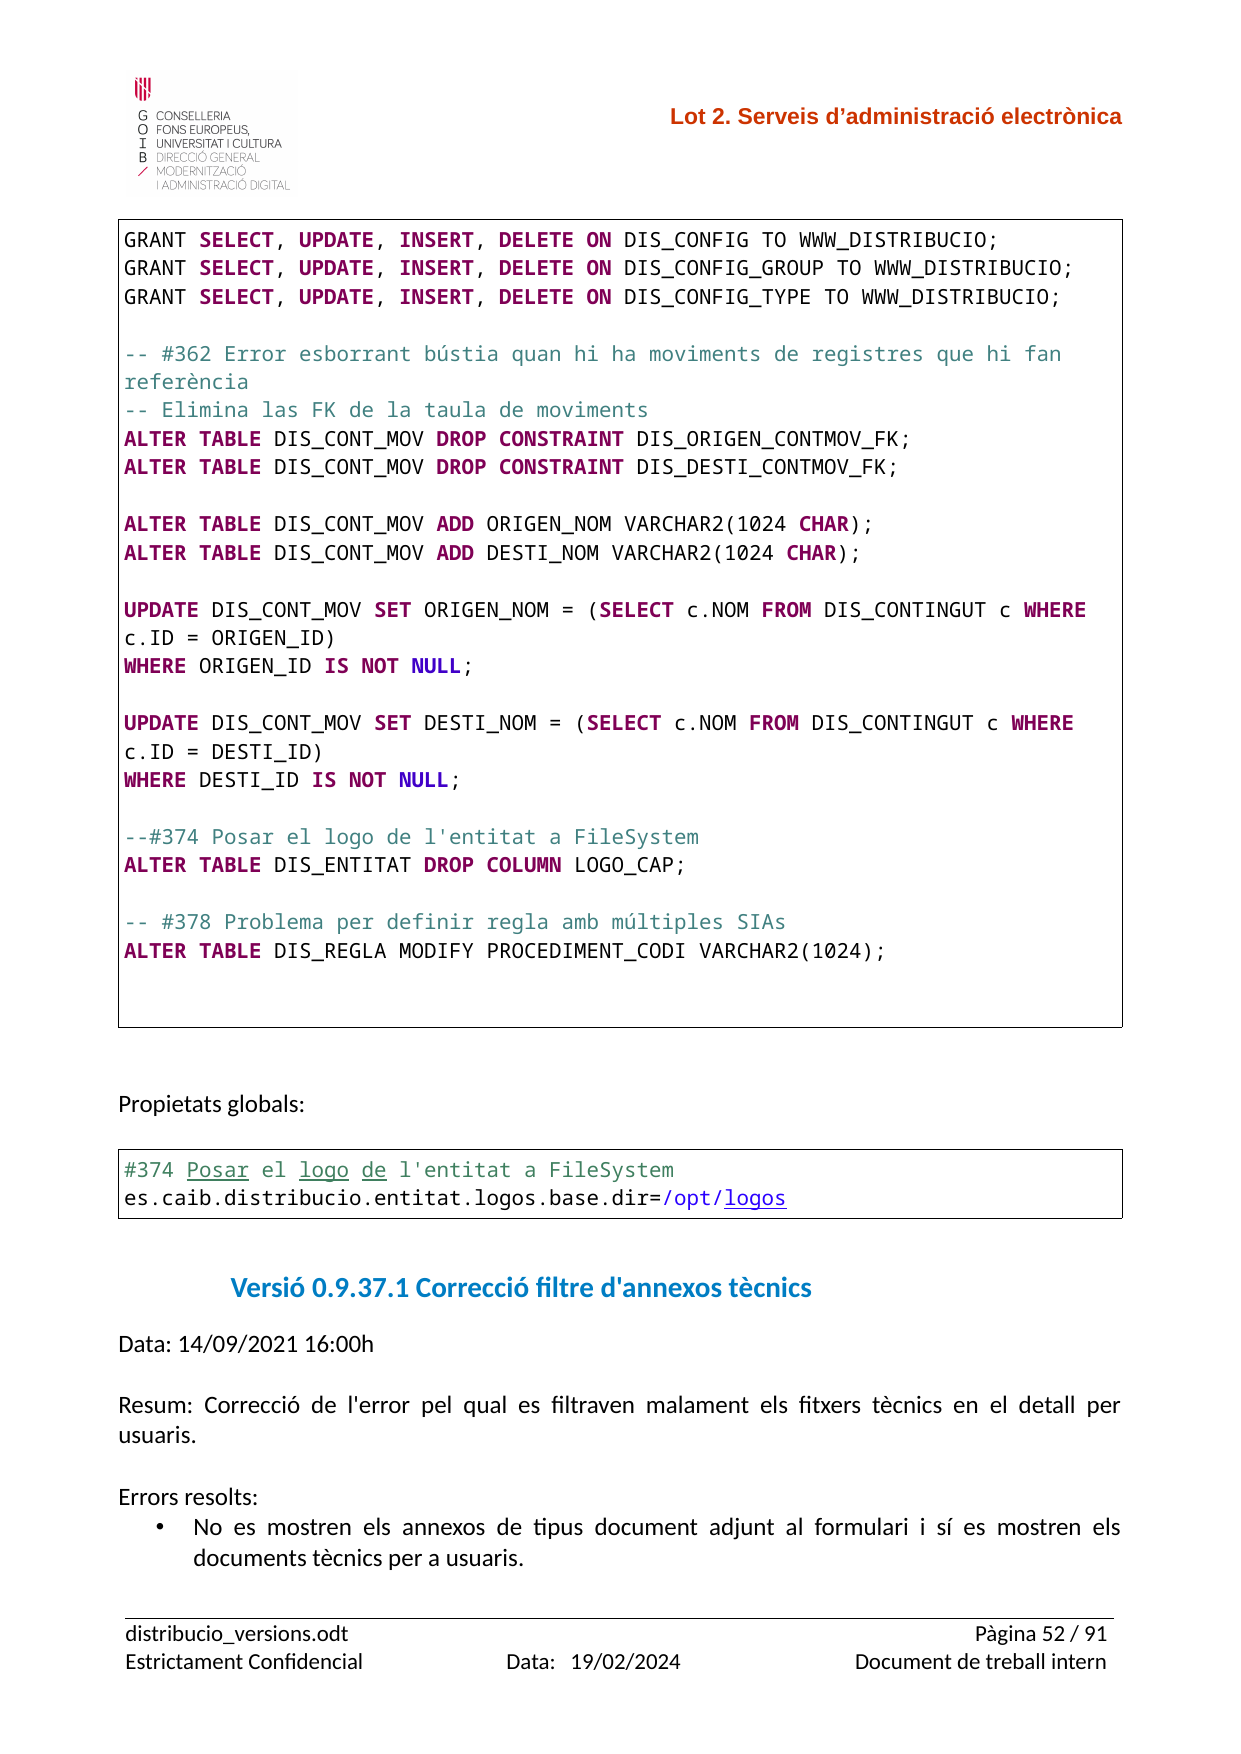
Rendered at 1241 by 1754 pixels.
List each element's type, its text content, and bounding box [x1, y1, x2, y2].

text Data: 14/09/2021 16:00h [118, 1328, 1122, 1359]
table_header GRANT SELECT, UPDATE, INSERT, DELETE ON DIS_CONFIG TO WWW_DISTRIBUCIO; GRANT SELECT, UPDATE, INSERT, DELETE ON DIS_CONFIG_GROUP TO WWW_DISTRIBUCIO; GRANT SELECT, UPDATE, INSERT, DELETE ON DIS_CONFIG_TYPE TO WWW_DISTRIBUCIO; -- #362 Error esborrant bústia quan hi ha moviments de registres que hi fan referència -- Elimina las FK de la taula de moviments ALTER TABLE DIS_CONT_MOV DROP CONSTRAINT DIS_ORIGEN_CONTMOV_FK; ALTER TABLE DIS_CONT_MOV DROP CONSTRAINT DIS_DESTI_CONTMOV_FK; ALTER TABLE DIS_CONT_MOV ADD ORIGEN_NOM VARCHAR2(1024 CHAR); ALTER TABLE DIS_CONT_MOV ADD DESTI_NOM VARCHAR2(1024 CHAR); UPDATE DIS_CONT_MOV SET ORIGEN_NOM = (SELECT c.NOM FROM DIS_CONTINGUT c WHERE c.ID = ORIGEN_ID) WHERE ORIGEN_ID IS NOT NULL; UPDATE DIS_CONT_MOV SET DESTI_NOM = (SELECT c.NOM FROM DIS_CONTINGUT c WHERE c.ID = DESTI_ID) WHERE DESTI_ID IS NOT NULL; --#374 Posar el logo de l'entitat a FileSystem ALTER TABLE DIS_ENTITAT DROP COLUMN LOGO_CAP; -- #378 Problema per definir regla amb múltiples SIAs ALTER TABLE DIS_REGLA MODIFY PROCEDIMENT_CODI VARCHAR2(1024); [119, 220, 1122, 1027]
list No es mostren els annexos de tipus document adjunt al formulari i sí es mostren els documents tècnics per a usuaris. [156, 1511, 1122, 1572]
subtitle Versió 0.9.37.1 Correcció filtre d'annexos tècnics [153, 1269, 1122, 1304]
text Propietats globals: [118, 1088, 1122, 1119]
picture [126, 70, 299, 197]
text Resum: Correcció de l'error pel qual es filtraven malament els fitxers tècnics en el detall per usuaris. [118, 1389, 1122, 1450]
text Errors resolts: [118, 1481, 1122, 1511]
table_header #374 Posar el logo de l'entitat a FileSystem es.caib.distribucio.entitat.logos.base.dir=/opt/logos [119, 1150, 1122, 1218]
